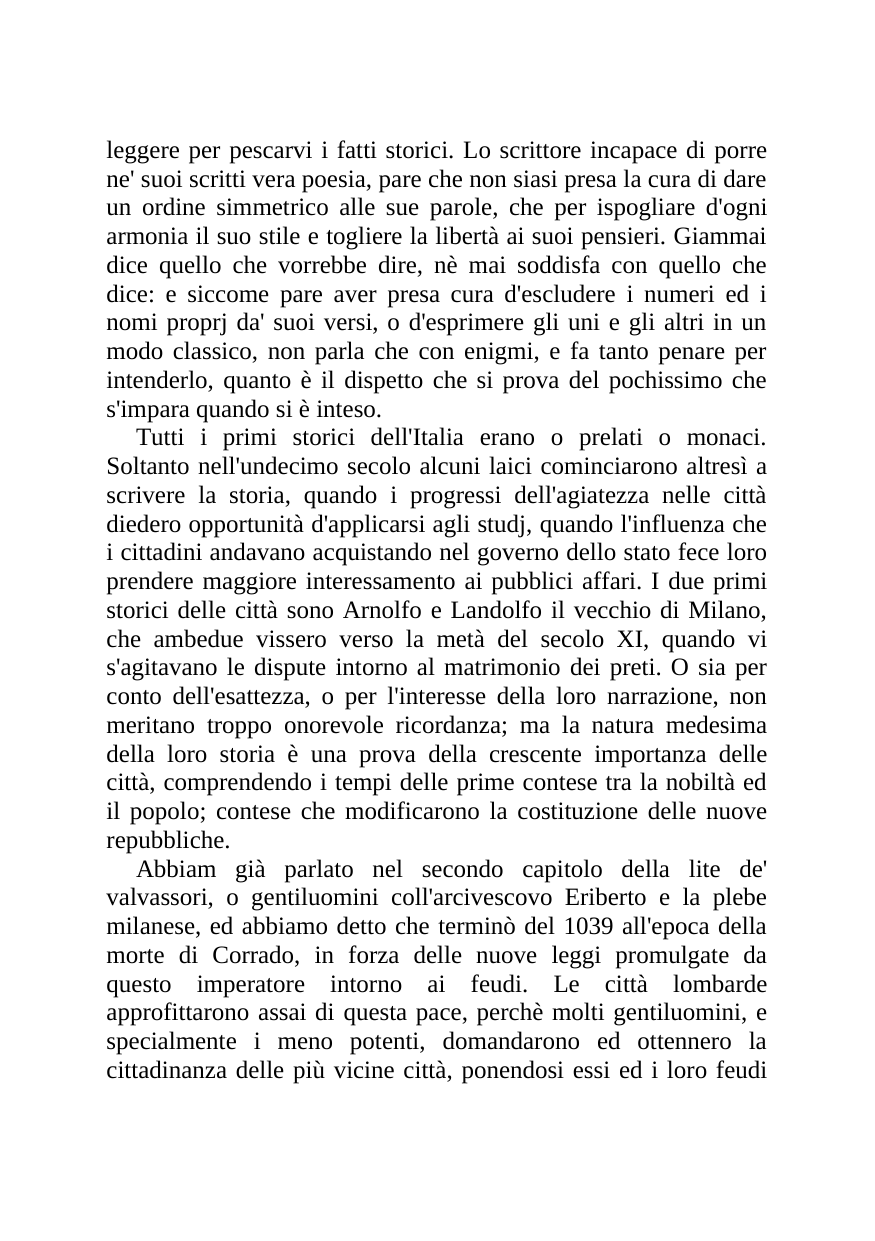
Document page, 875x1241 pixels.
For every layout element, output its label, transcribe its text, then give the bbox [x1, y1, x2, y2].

text Abbiam già parlato nel secondo capitolo della lite de' valvassori, o gentiluomini coll'arcivescovo Eriberto e la plebe milanese, ed abbiamo detto che terminò del 1039 all'epoca della morte di Corrado, in forza delle nuove leggi promulgate da questo imperatore intorno ai feudi. Le città lombarde approfittarono assai di questa pace, perchè molti gentiluomini, e specialmente i meno potenti, domandarono ed ottennero la cittadinanza delle più vicine città, ponendosi essi ed i loro feudi [106, 854, 768, 1084]
text Tutti i primi storici dell'Italia erano o prelati o monaci. Soltanto nell'undecimo secolo alcuni laici cominciarono altresì a scrivere la storia, quando i progressi dell'agiatezza nelle città diedero opportunità d'applicarsi agli studj, quando l'influenza che i cittadini andavano acquistando nel governo dello stato fece loro prendere maggiore interessamento ai pubblici affari. I due primi storici delle città sono Arnolfo e Landolfo il vecchio di Milano, che ambedue vissero verso la metà del secolo XI, quando vi s'agitavano le dispute intorno al matrimonio dei preti. O sia per conto dell'esattezza, o per l'interesse della loro narrazione, non meritano troppo onorevole ricordanza; ma la natura medesima della loro storia è una prova della crescente importanza delle città, comprendendo i tempi delle prime contese tra la nobiltà ed il popolo; contese che modificarono la costituzione delle nuove repubbliche. [106, 422, 768, 854]
text leggere per pescarvi i fatti storici. Lo scrittore incapace di porre ne' suoi scritti vera poesia, pare che non siasi presa la cura di dare un ordine simmetrico alle sue parole, che per ispogliare d'ogni armonia il suo stile e togliere la libertà ai suoi pensieri. Giammai dice quello che vorrebbe dire, nè mai soddisfa con quello che dice: e siccome pare aver presa cura d'escludere i numeri ed i nomi proprj da' suoi versi, o d'esprimere gli uni e gli altri in un modo classico, non parla che con enigmi, e fa tanto penare per intenderlo, quanto è il dispetto che si prova del pochissimo che s'impara quando si è inteso. [106, 135, 768, 422]
